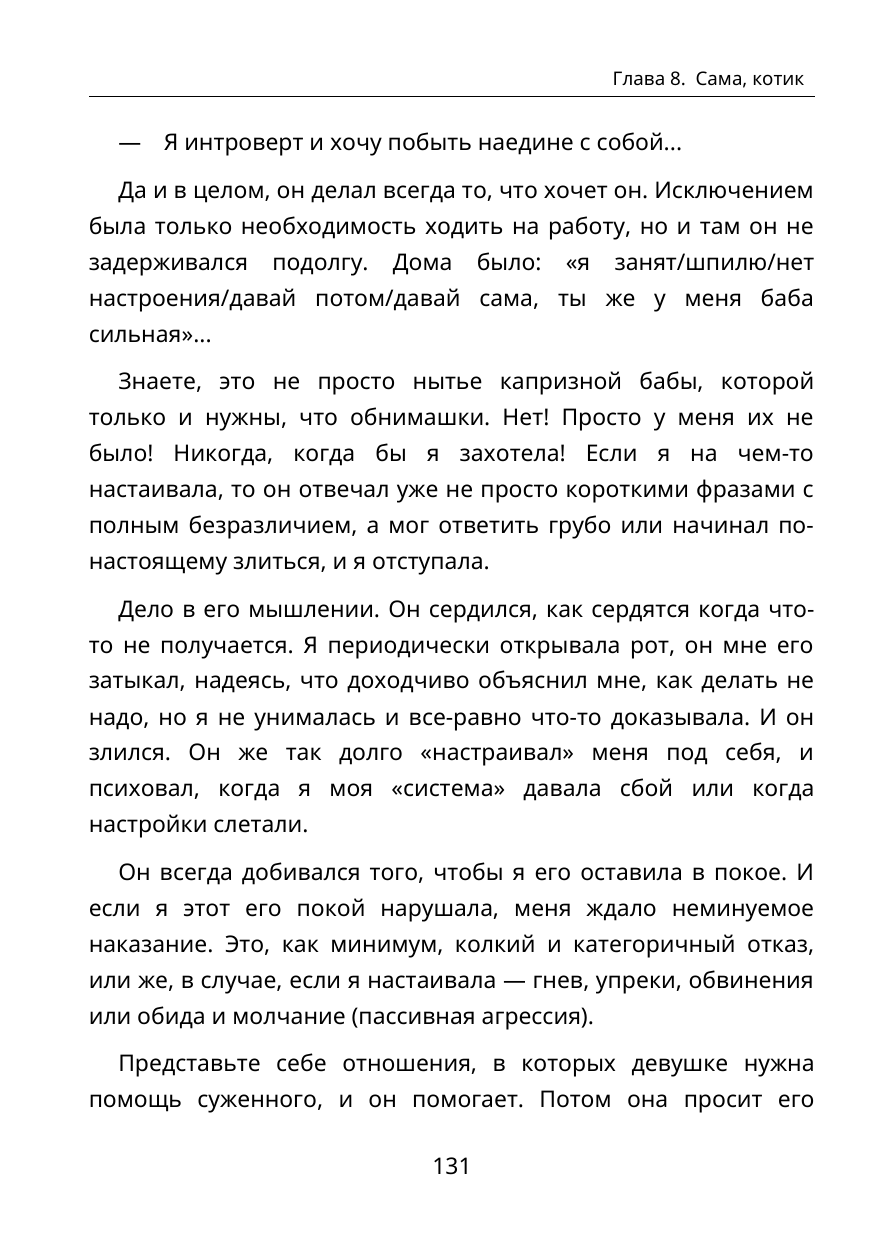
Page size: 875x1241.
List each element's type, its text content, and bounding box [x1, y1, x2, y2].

text Дело в его мышлении. Он сердился, как сердятся когда что-то не получается. Я периодически открывала рот, он мне его затыкал, надеясь, что доходчиво объяснил мне, как делать не надо, но я не унималась и все-равно что-то доказывала. И он злился. Он же так долго «настраивал» меня под себя, и психовал, когда я моя «система» давала сбой или когда настройки слетали. [88, 593, 815, 839]
text Да и в целом, он делал всегда то, что хочет он. Исключением была только необходимость ходить на работу, но и там он не задерживался подолгу. Дома было: «я занят/шпилю/нет настроения/давай потом/давай сама, ты же у меня баба сильная»... [88, 174, 815, 349]
text Представьте себе отношения, в которых девушке нужна помощь суженного, и он помогает. Потом она просит его [88, 1047, 815, 1114]
text Знаете, это не просто нытье капризной бабы, которой только и нужны, что обнимашки. Нет! Просто у меня их не было! Никогда, когда бы я захотела! Если я на чем-то настаивала, то он отвечал уже не просто короткими фразами с полным безразличием, а мог ответить грубо или начинал по-настоящему злиться, и я отступала. [88, 365, 815, 576]
list Я интроверт и хочу побыть наедине с собой... [88, 126, 815, 157]
text Он всегда добивался того, чтобы я его оставила в покое. И если я этот его покой нарушала, меня ждало неминуемое наказание. Это, как минимум, колкий и категоричный отказ, или же, в случае, если я настаивала — гнев, упреки, обвинения или обида и молчание (пассивная агрессия). [88, 856, 815, 1031]
